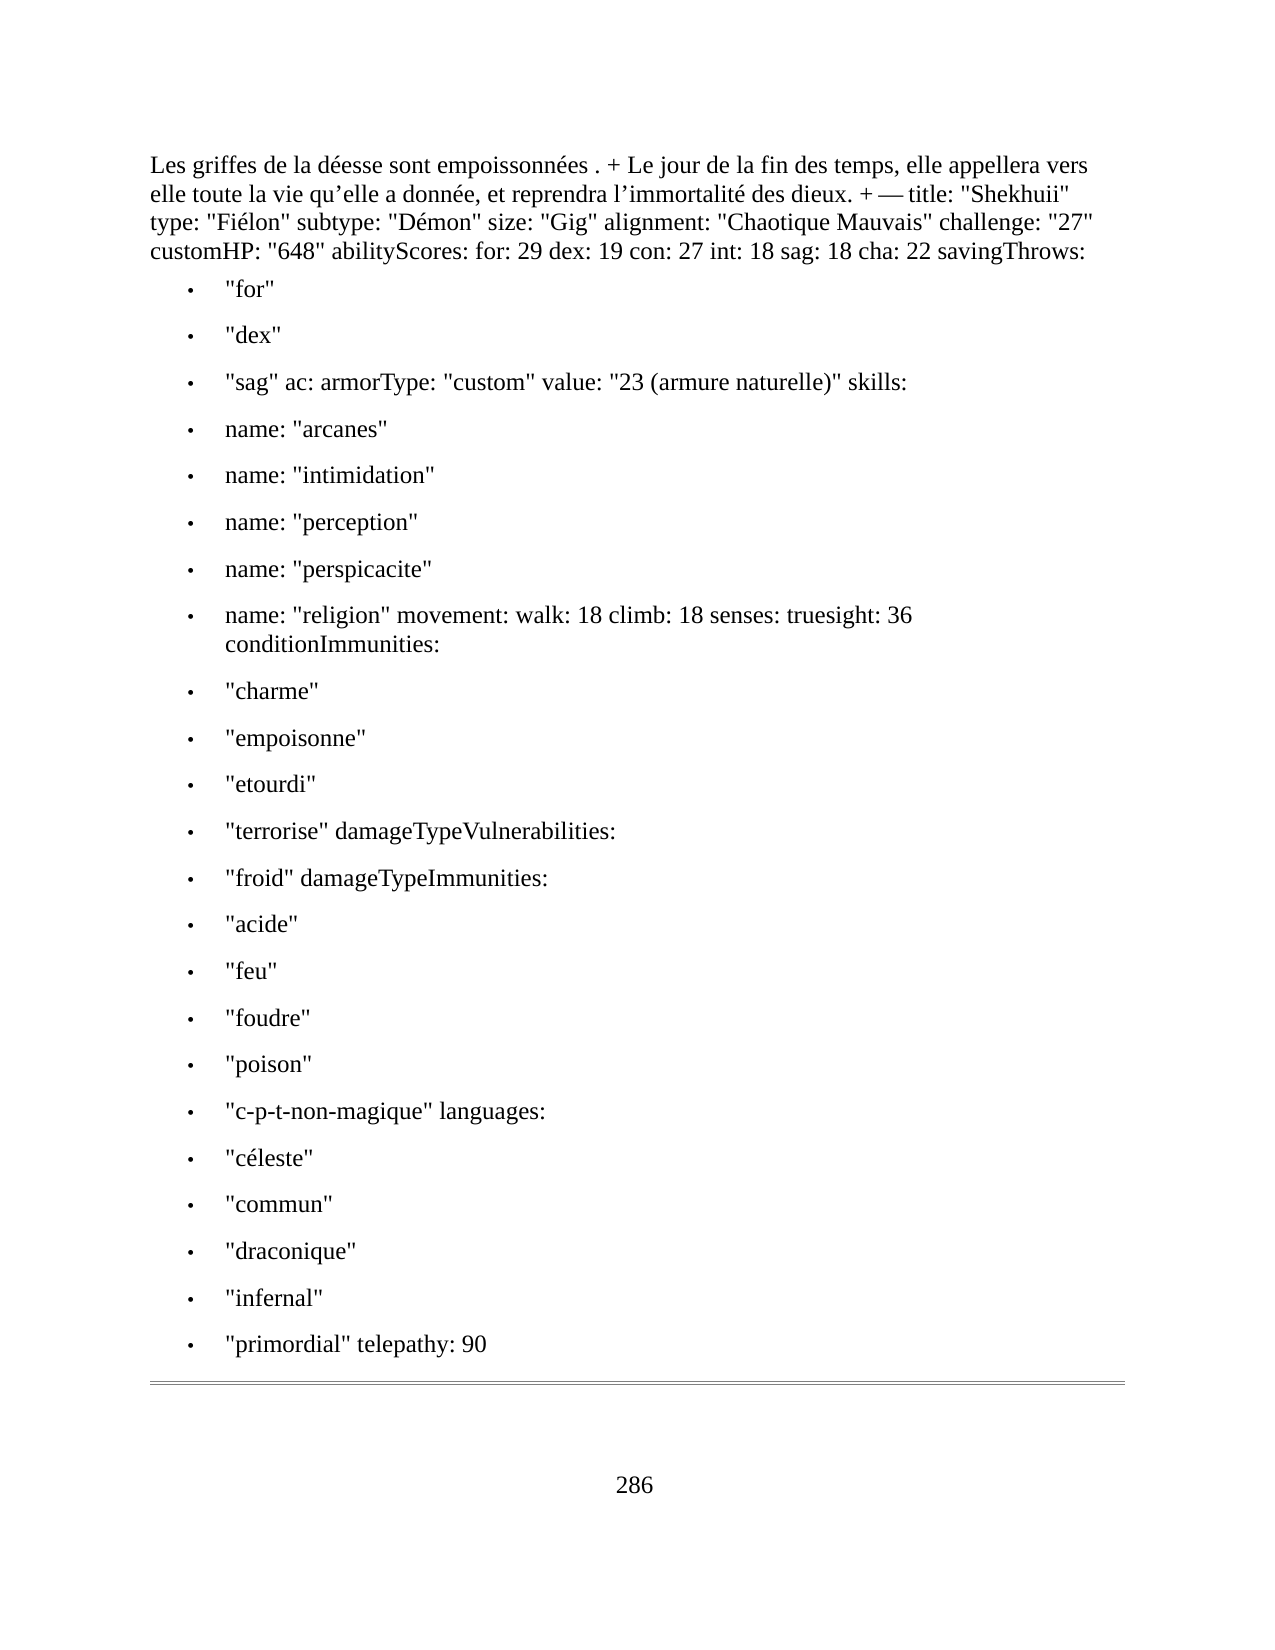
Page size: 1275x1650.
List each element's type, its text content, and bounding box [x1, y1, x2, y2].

list "froid" damageTypeImmunities: [187, 863, 1125, 891]
list "for" [187, 274, 1125, 303]
list "foudre" [187, 1003, 1125, 1031]
list "commun" [187, 1189, 1125, 1218]
list "sag" ac: armorType: "custom" value: "23 (armure naturelle)" skills: [187, 367, 1125, 396]
list "poison" [187, 1049, 1125, 1078]
list name: "intimidation" [187, 461, 1125, 489]
list "etourdi" [187, 769, 1125, 798]
list name: "religion" movement: walk: 18 climb: 18 senses: truesight: 36 conditionImmunities: [187, 601, 1125, 658]
list "céleste" [187, 1143, 1125, 1171]
list "primordial" telepathy: 90 [187, 1329, 1125, 1358]
list "feu" [187, 956, 1125, 985]
list name: "arcanes" [187, 414, 1125, 443]
list "c-p-t-non-magique" languages: [187, 1096, 1125, 1125]
list name: "perspicacite" [187, 554, 1125, 583]
text Les griffes de la déesse sont empoissonnées . + Le jour de la fin des temps, elle appellera vers elle toute la vie qu’elle a donnée, et reprendra l’immortalité des dieux. + — title: "Shekhuii" type: "Fiélon" subtype: "Démon" size: "Gig" alignment: "Chaotique Mauvais" challenge: "27" customHP: "648" abilityScores: for: 29 dex: 19 con: 27 int: 18 sag: 18 cha: 22 savingThrows: [150, 150, 1125, 265]
list "empoisonne" [187, 723, 1125, 751]
list "draconique" [187, 1236, 1125, 1265]
list "terrorise" damageTypeVulnerabilities: [187, 816, 1125, 845]
list "acide" [187, 909, 1125, 938]
list "dex" [187, 321, 1125, 349]
list "infernal" [187, 1283, 1125, 1311]
list name: "perception" [187, 507, 1125, 536]
list "charme" [187, 676, 1125, 705]
